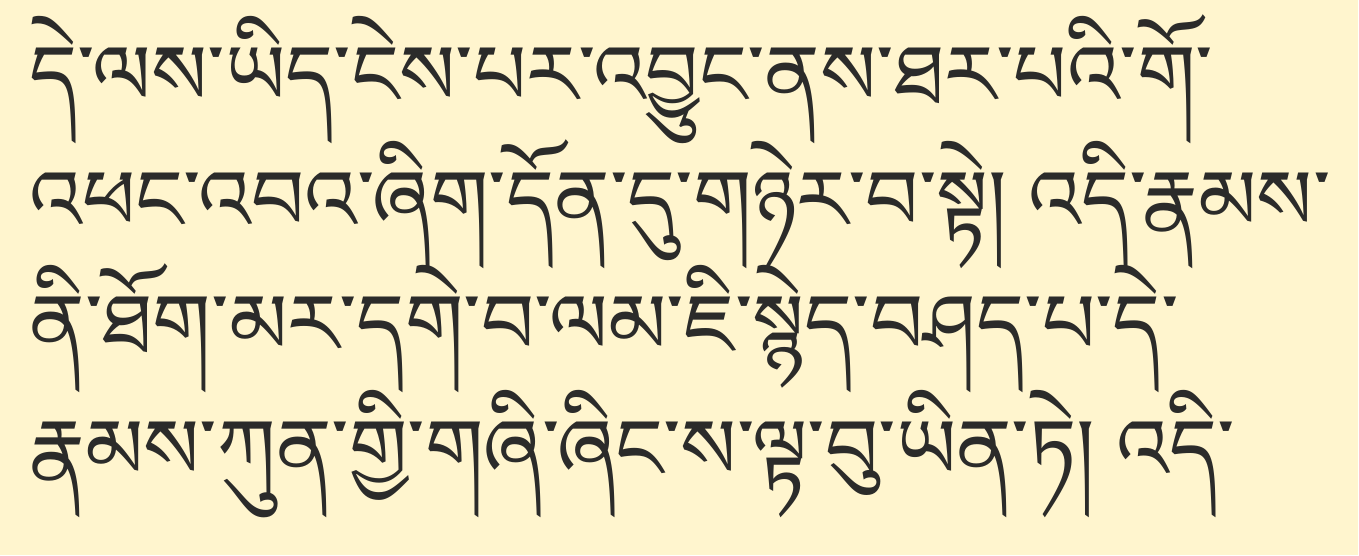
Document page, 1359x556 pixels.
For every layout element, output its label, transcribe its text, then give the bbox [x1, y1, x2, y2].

text དེ་ལས་ཡིད་ངེས་པར་འབྱུང་ནས་ཐར་པའི་གོ་འཕང་འབའ་ཞིག་དོན་དུ་གཉེར་བ་སྟེ། འདི་རྣམས་ནི་ཐོག་མར་དགེ་བ་ལམ་ཇི་སྙེད་བཤད་པ་དེ་རྣམས་ཀུན་གྱི་གཞི་ཞིང་ས་ལྟ་བུ་ཡིན་ཏེ། འདི་ [29, 29, 1346, 513]
